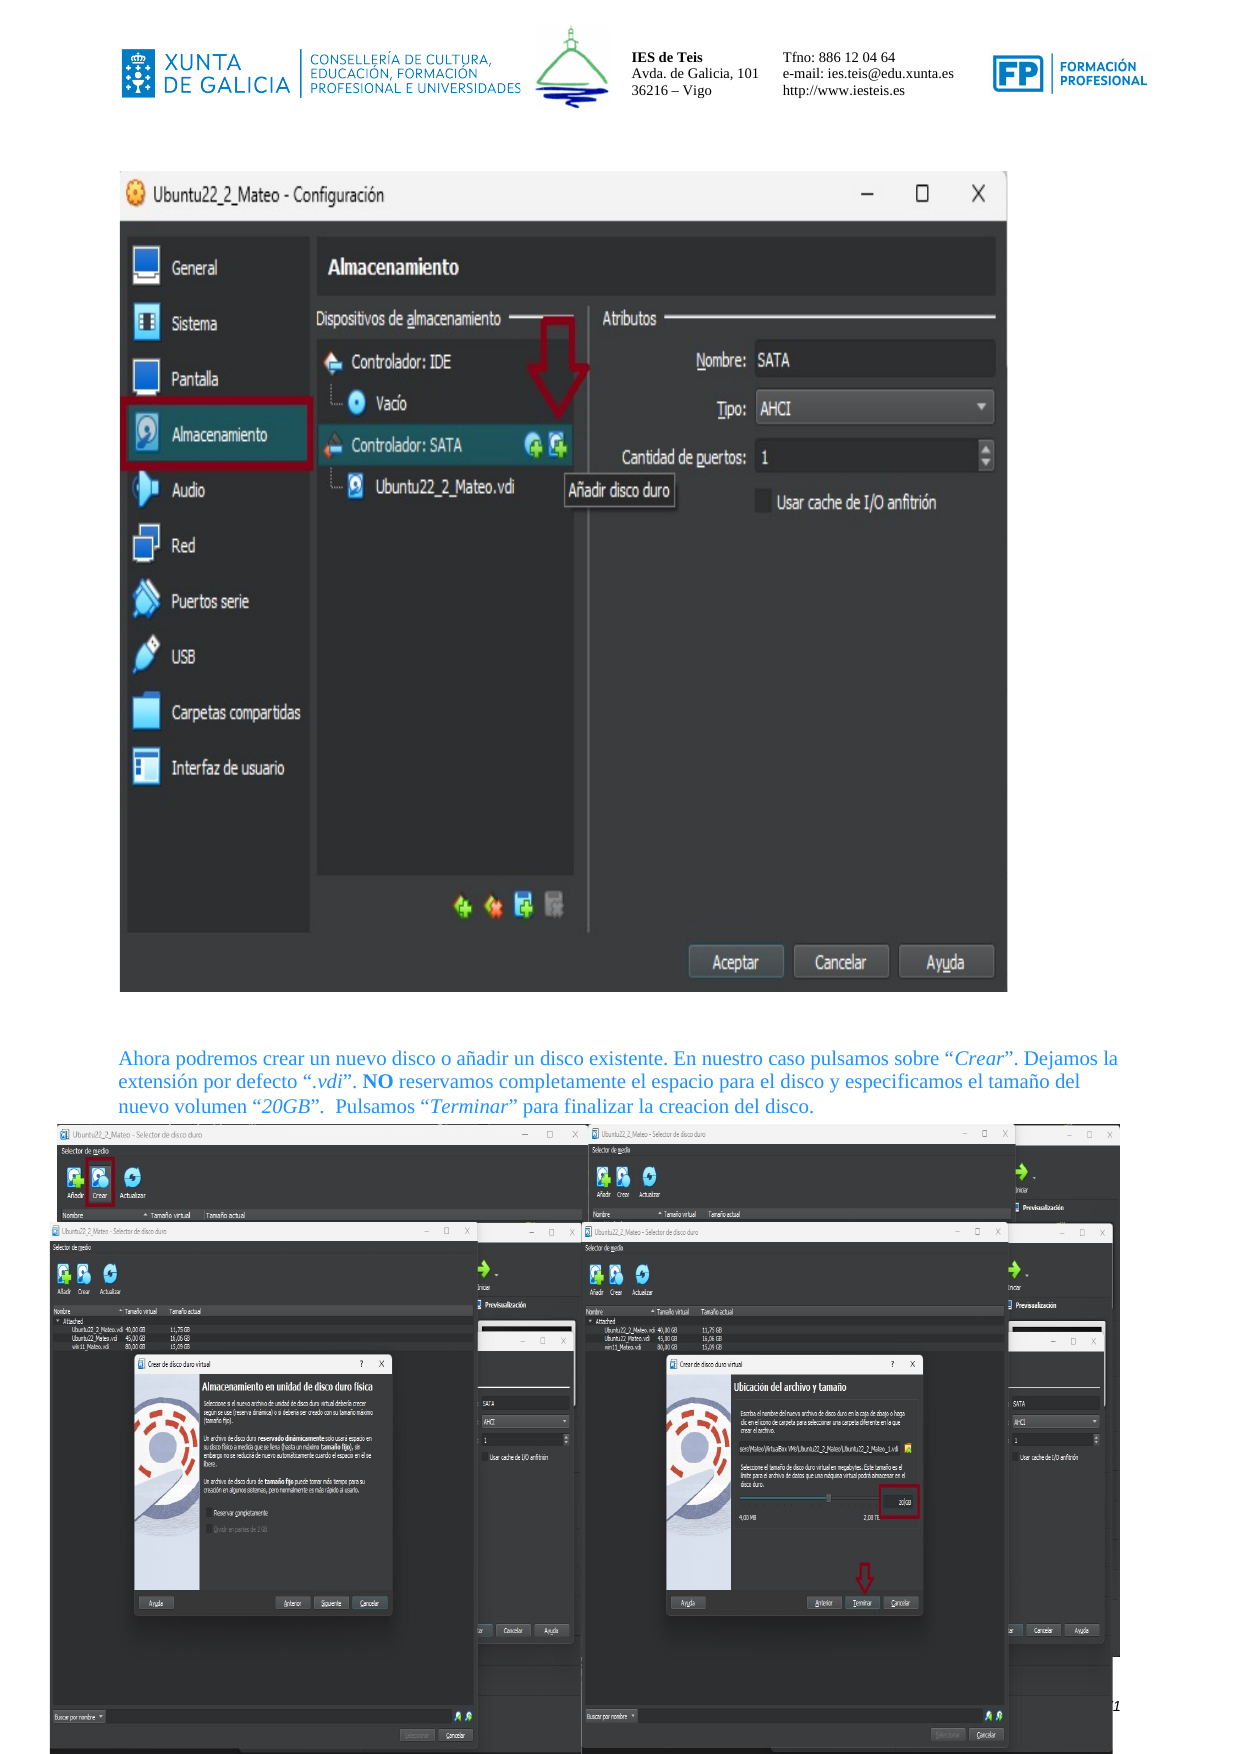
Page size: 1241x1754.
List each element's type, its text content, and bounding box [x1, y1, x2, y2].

picture [49, 1124, 1120, 1754]
picture [989, 50, 1153, 97]
text Ahora podremos crear un nuevo disco o añadir un disco existente. En nuestro caso pulsamos sobre “Crear”. Dejamos la extensión por defecto “.vdi”. NO reservamos completamente el espacio para el disco y especificamos el tamaño del nuevo volumen “20GB”. Pulsamos “Terminar” para finalizar la creacion del disco. [118, 1045, 1122, 1118]
picture [534, 25, 611, 110]
picture [119, 171, 1008, 992]
picture [121, 49, 521, 98]
